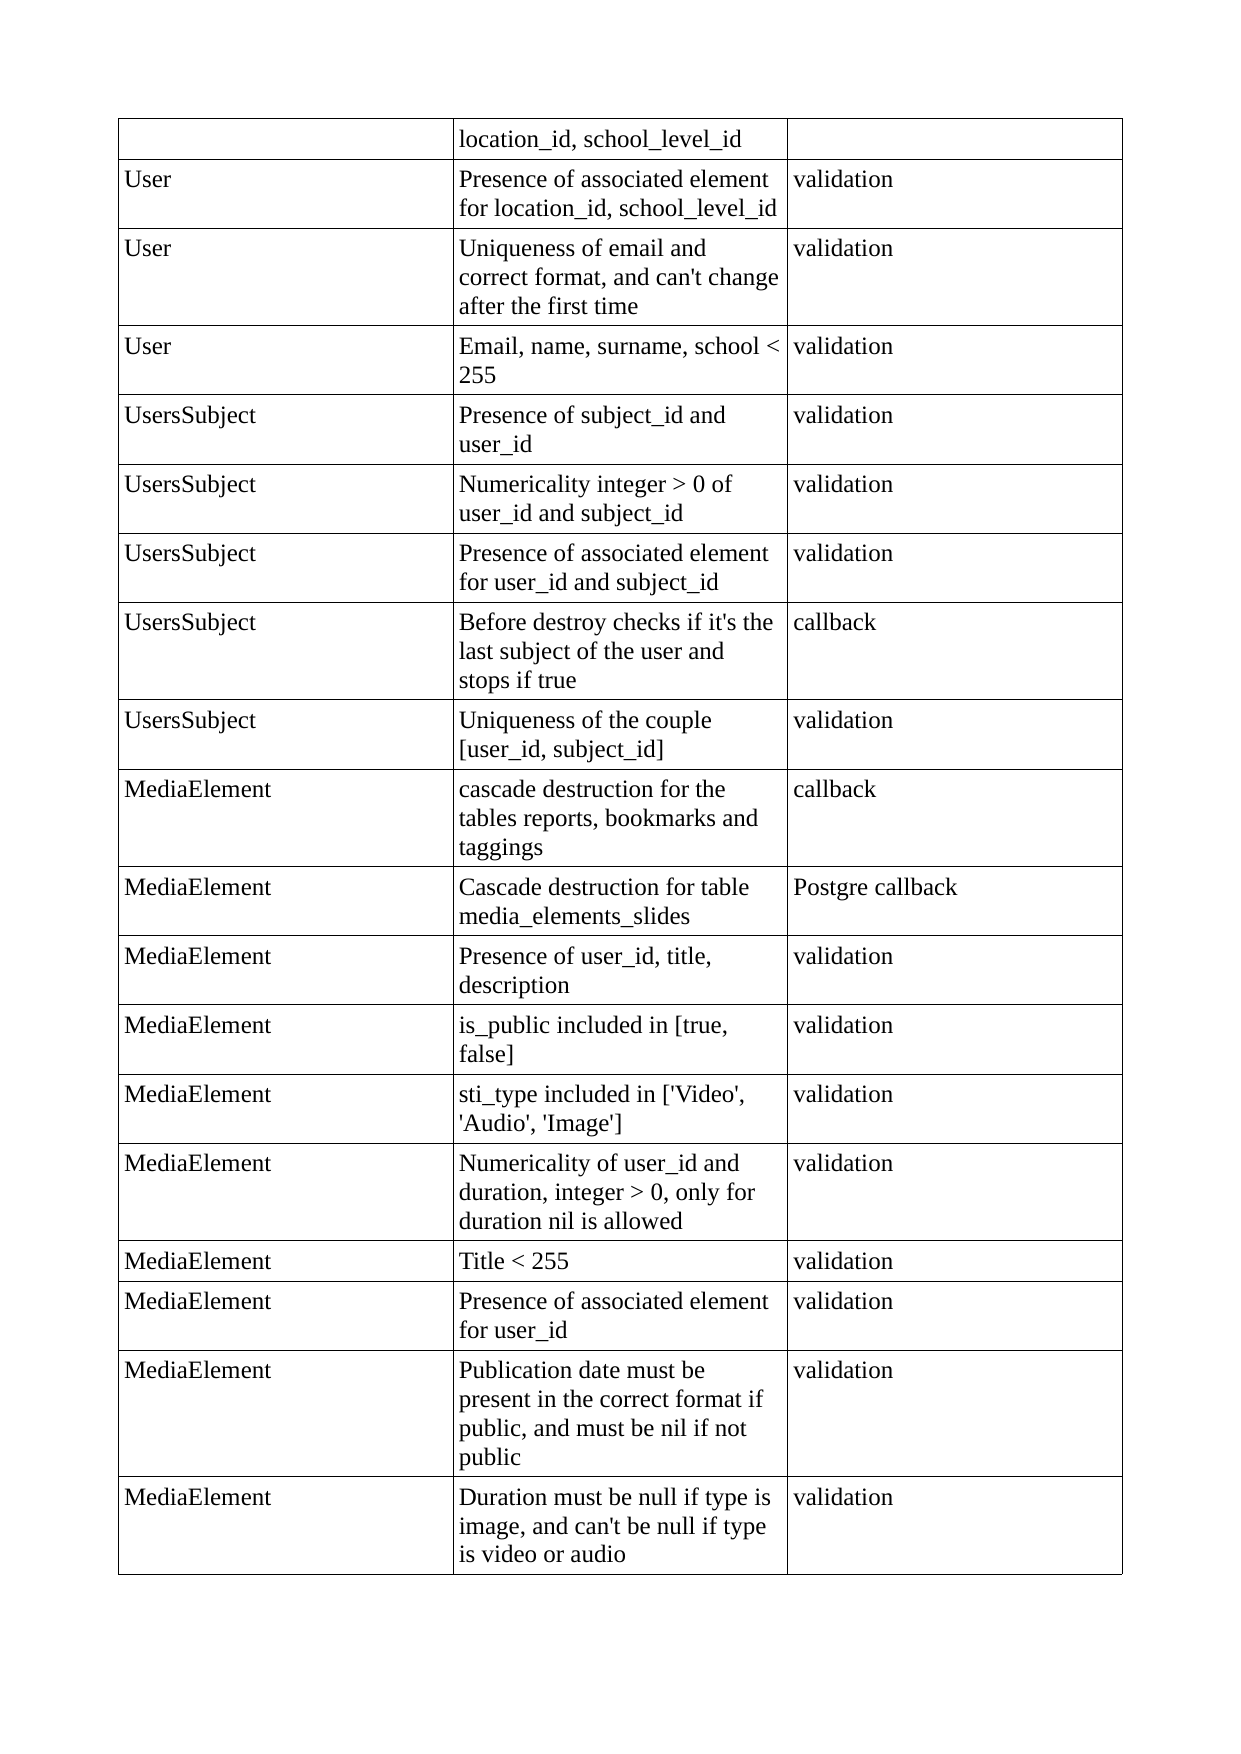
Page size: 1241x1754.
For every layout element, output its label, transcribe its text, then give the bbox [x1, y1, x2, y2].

table_cell User [119, 326, 453, 394]
table_cell MediaElement [119, 1351, 453, 1476]
table_cell location_id, school_level_id [454, 119, 787, 158]
table_cell validation [788, 1241, 1122, 1281]
table_cell User [119, 160, 453, 227]
table_cell MediaElement [119, 1075, 453, 1142]
table_cell UsersSubject [119, 534, 453, 602]
table_cell MediaElement [119, 1005, 453, 1073]
table_cell [788, 119, 1122, 158]
table_cell User [119, 229, 453, 325]
table_cell callback [788, 603, 1122, 699]
table_cell MediaElement [119, 1144, 453, 1240]
table_cell Presence of associated element for user_id and subject_id [454, 534, 787, 602]
table_cell Title < 255 [454, 1241, 787, 1281]
table_cell validation [788, 1075, 1122, 1142]
table_cell UsersSubject [119, 700, 453, 768]
table_cell validation [788, 1144, 1122, 1240]
table_cell Presence of subject_id and user_id [454, 395, 787, 463]
table_cell Duration must be null if type is image, and can't be null if type is video or audio [454, 1477, 787, 1574]
table_cell MediaElement [119, 936, 453, 1004]
table_cell validation [788, 1477, 1122, 1574]
table_cell MediaElement [119, 1241, 453, 1281]
table_cell validation [788, 465, 1122, 532]
table_cell validation [788, 534, 1122, 602]
table_cell Email, name, surname, school < 255 [454, 326, 787, 394]
table_cell MediaElement [119, 1477, 453, 1574]
table_cell validation [788, 160, 1122, 227]
table_cell Uniqueness of email and correct format, and can't change after the first time [454, 229, 787, 325]
table_cell Before destroy checks if it's the last subject of the user and stops if true [454, 603, 787, 699]
table_cell MediaElement [119, 1282, 453, 1350]
table_cell Presence of user_id, title, description [454, 936, 787, 1004]
table_cell validation [788, 1351, 1122, 1476]
table_cell validation [788, 1282, 1122, 1350]
table_cell sti_type included in ['Video', 'Audio', 'Image'] [454, 1075, 787, 1142]
table_cell Publication date must be present in the correct format if public, and must be nil if not public [454, 1351, 787, 1476]
table_cell UsersSubject [119, 465, 453, 532]
table_cell callback [788, 770, 1122, 866]
table_cell Presence of associated element for user_id [454, 1282, 787, 1350]
table_cell validation [788, 936, 1122, 1004]
table_cell Numericality of user_id and duration, integer > 0, only for duration nil is allowed [454, 1144, 787, 1240]
table_cell UsersSubject [119, 395, 453, 463]
table_cell [119, 119, 453, 158]
table_cell Postgre callback [788, 867, 1122, 935]
table_cell Numericality integer > 0 of user_id and subject_id [454, 465, 787, 532]
table_cell Cascade destruction for table media_elements_slides [454, 867, 787, 935]
table_cell MediaElement [119, 770, 453, 866]
table_cell validation [788, 326, 1122, 394]
table_cell Uniqueness of the couple [user_id, subject_id] [454, 700, 787, 768]
table_cell UsersSubject [119, 603, 453, 699]
table_cell is_public included in [true, false] [454, 1005, 787, 1073]
table_cell Presence of associated element for location_id, school_level_id [454, 160, 787, 227]
table_cell MediaElement [119, 867, 453, 935]
table_cell validation [788, 229, 1122, 325]
table_cell validation [788, 395, 1122, 463]
table_cell validation [788, 1005, 1122, 1073]
table_cell validation [788, 700, 1122, 768]
table_cell cascade destruction for the tables reports, bookmarks and taggings [454, 770, 787, 866]
